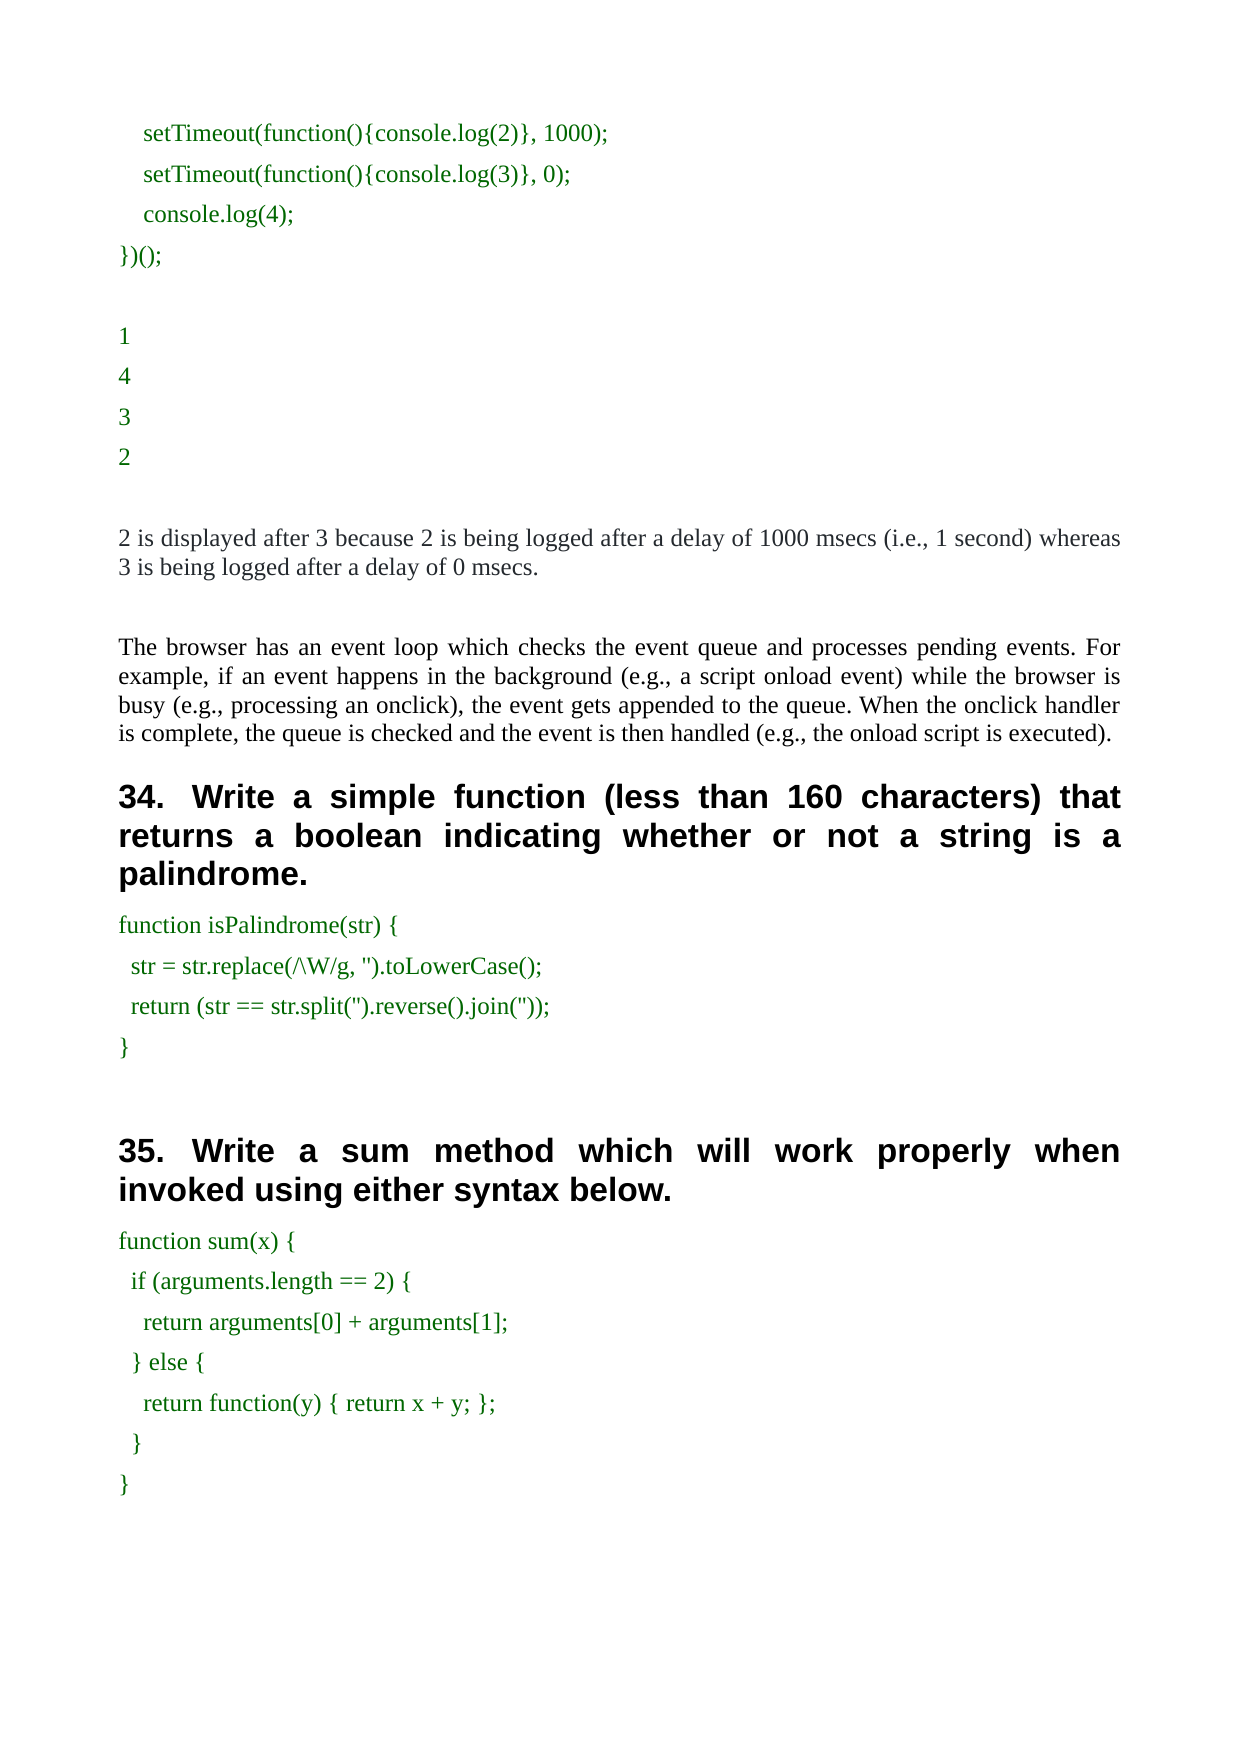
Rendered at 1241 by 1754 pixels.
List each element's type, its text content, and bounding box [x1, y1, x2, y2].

subtitle Write a simple function (less than 160 characters) that returns a boolean indicating whether or not a string is a palindrome. [118, 777, 1122, 893]
text } [118, 1469, 1122, 1498]
text 4 [118, 361, 1122, 390]
text } [118, 1428, 1122, 1457]
text if (arguments.length == 2) { [118, 1266, 1122, 1295]
text 3 [118, 402, 1122, 431]
text } [118, 1032, 1122, 1061]
text return arguments[0] + arguments[1]; [118, 1307, 1122, 1336]
text 2 is displayed after 3 because 2 is being logged after a delay of 1000 msecs (i.e., 1 second) whereas 3 is being logged after a delay of 0 msecs. [118, 523, 1122, 580]
text })(); [118, 240, 1122, 268]
text return function(y) { return x + y; }; [118, 1388, 1122, 1417]
text str = str.replace(/\W/g, '').toLowerCase(); [118, 951, 1122, 980]
text 1 [118, 321, 1122, 349]
text setTimeout(function(){console.log(3)}, 0); [118, 159, 1122, 187]
text console.log(4); [118, 199, 1122, 228]
text function sum(x) { [118, 1226, 1122, 1254]
text return (str == str.split('').reverse().join('')); [118, 991, 1122, 1020]
text 2 [118, 442, 1122, 471]
text } else { [118, 1347, 1122, 1376]
text function isPalindrome(str) { [118, 910, 1122, 939]
text setTimeout(function(){console.log(2)}, 1000); [118, 118, 1122, 147]
subtitle Write a sum method which will work properly when invoked using either syntax below. [118, 1131, 1122, 1208]
text The browser has an event loop which checks the event queue and processes pending events. For example, if an event happens in the background (e.g., a script onload event) while the browser is busy (e.g., processing an onclick), the event gets appended to the queue. When the onclick handler is complete, the queue is checked and the event is then handled (e.g., the onload script is executed). [118, 632, 1122, 747]
